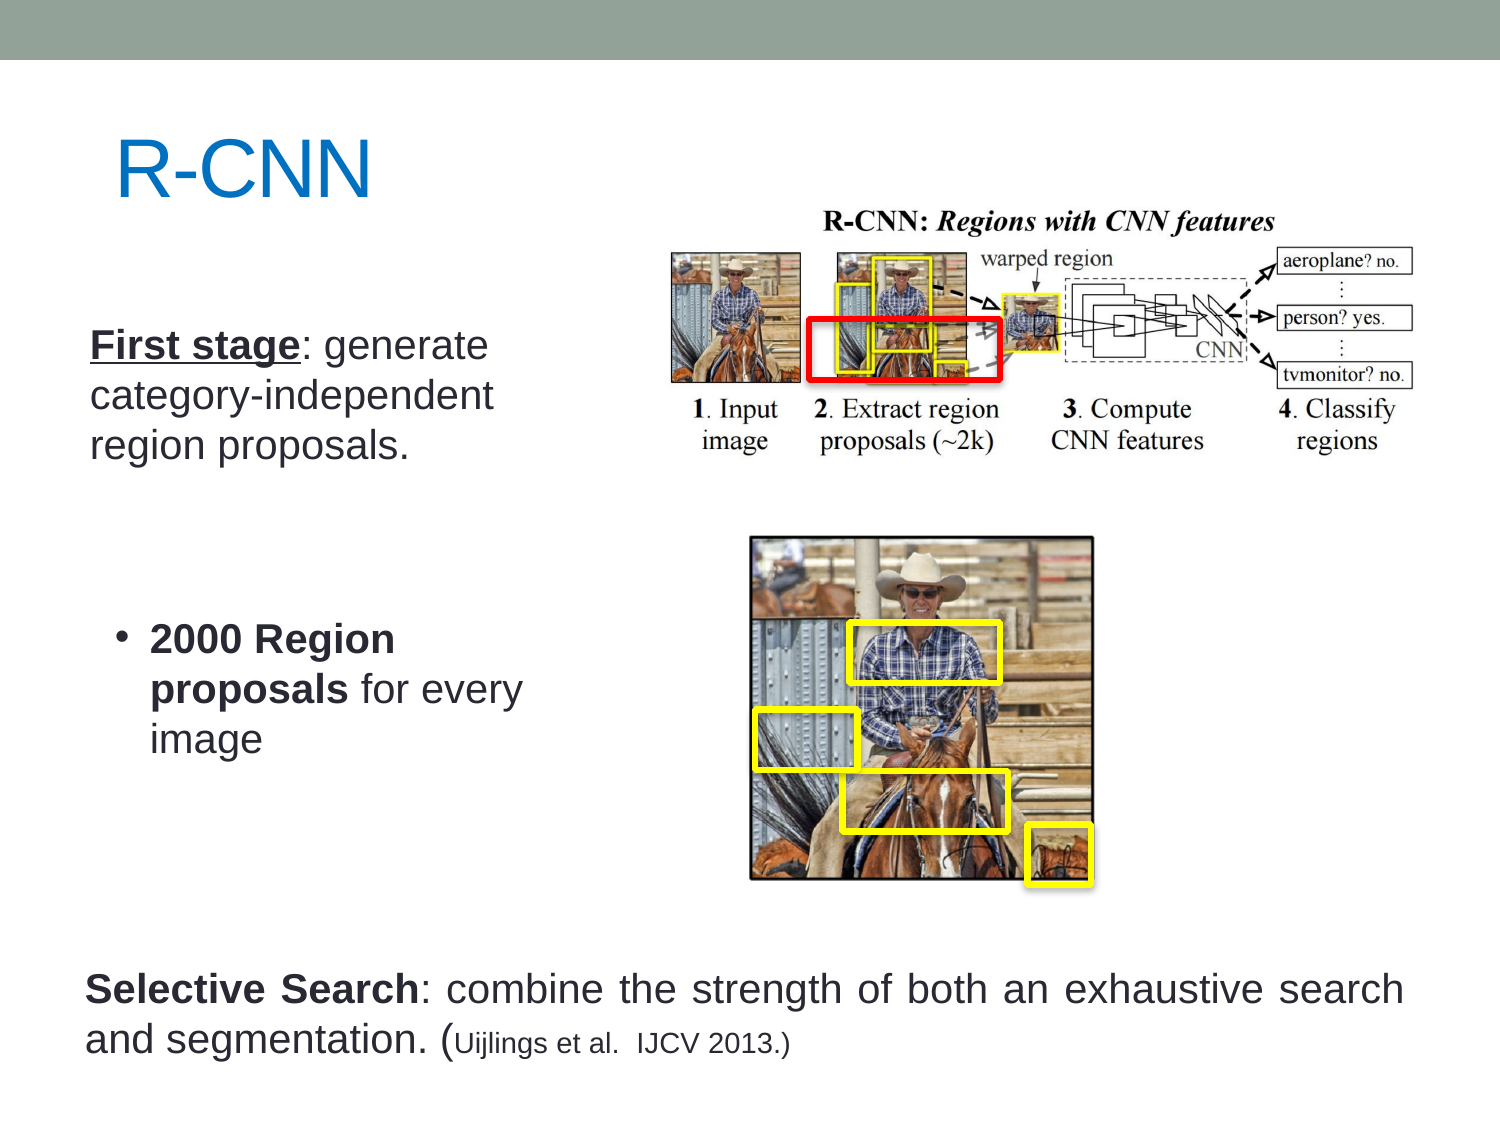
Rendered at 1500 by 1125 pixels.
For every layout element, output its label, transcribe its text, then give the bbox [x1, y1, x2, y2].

text_box R-CNN [99, 70, 1450, 258]
text_box Selective Search: combine the strength of both an exhaustive search and segmentation. (Uijlings et al. IJCV 2013.) [70, 954, 1421, 1120]
picture [633, 258, 1448, 501]
picture [1031, 828, 1088, 882]
text_box 2000 Region proposals for every image [99, 604, 605, 770]
picture [748, 534, 1096, 882]
text_box First stage: generate category-independent region proposals. [74, 310, 513, 476]
